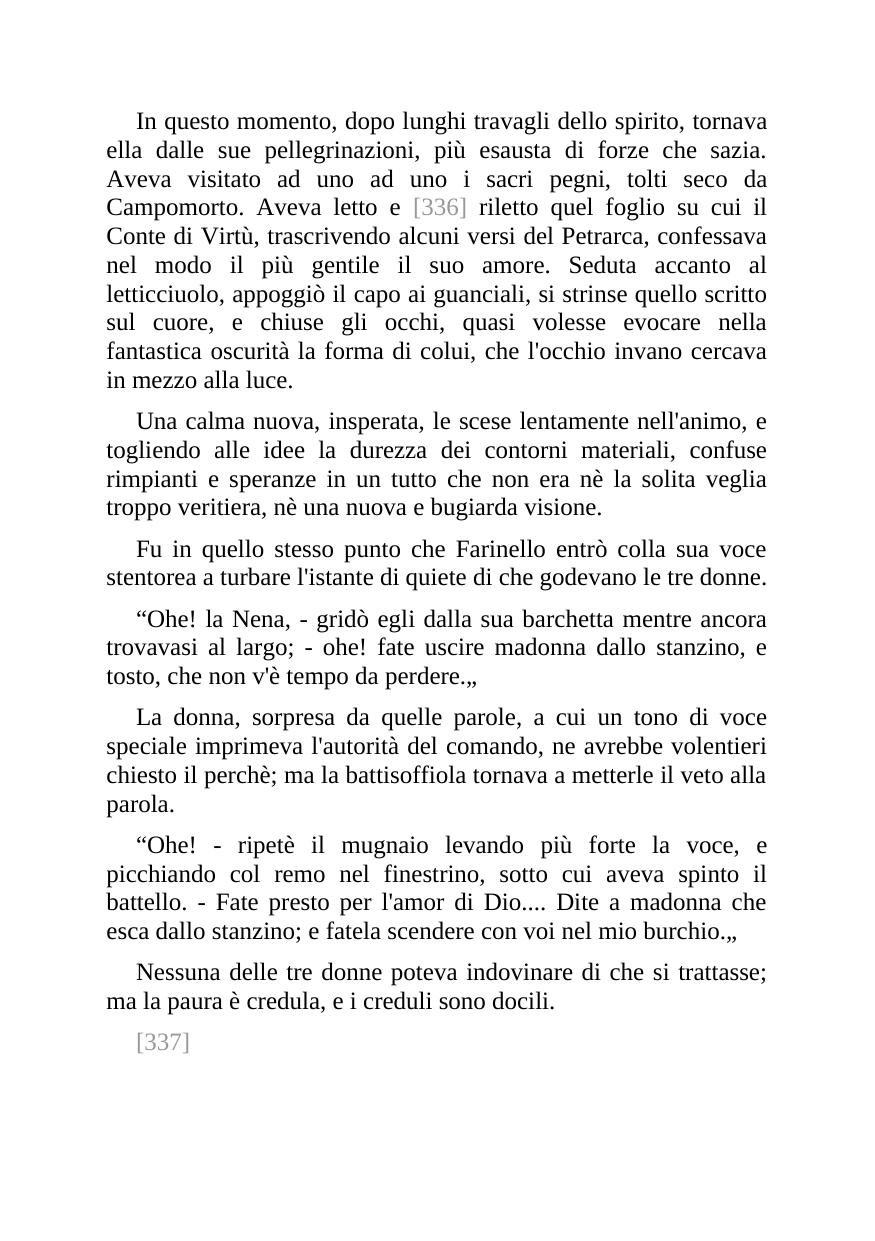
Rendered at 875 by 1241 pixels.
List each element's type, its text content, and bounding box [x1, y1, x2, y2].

text “Ohe! - ripetè il mugnaio levando più forte la voce, e picchiando col remo nel finestrino, sotto cui aveva spinto il battello. - Fate presto per l'amor di Dio.... Dite a madonna che esca dallo stanzino; e fatela scendere con voi nel mio burchio.„ [106, 830, 768, 945]
text Fu in quello stesso punto che Farinello entrò colla sua voce stentorea a turbare l'istante di quiete di che godevano le tre donne. [106, 534, 768, 591]
text In questo momento, dopo lunghi travagli dello spirito, tornava ella dalle sue pellegrinazioni, più esausta di forze che sazia. Aveva visitato ad uno ad uno i sacri pegni, tolti seco da Campomorto. Aveva letto e [336] riletto quel foglio su cui il Conte di Virtù, trascrivendo alcuni versi del Petrarca, confessava nel modo il più gentile il suo amore. Seduta accanto al letticciuolo, appoggiò il capo ai guanciali, si strinse quello scritto sul cuore, e chiuse gli occhi, quasi volesse evocare nella fantastica oscurità la forma di colui, che l'occhio invano cercava in mezzo alla luce. [106, 106, 768, 394]
text Una calma nuova, insperata, le scese lentamente nell'animo, e togliendo alle idee la durezza dei contorni materiali, confuse rimpianti e speranze in un tutto che non era nè la solita veglia troppo veritiera, nè una nuova e bugiarda visione. [106, 406, 768, 521]
text Nessuna delle tre donne poteva indovinare di che si trattasse; ma la paura è credula, e i creduli sono docili. [106, 957, 768, 1015]
text “Ohe! la Nena, - gridò egli dalla sua barchetta mentre ancora trovavasi al largo; - ohe! fate uscire madonna dallo stanzino, e tosto, che non v'è tempo da perdere.„ [106, 604, 768, 690]
text [337] [106, 1027, 768, 1056]
text La donna, sorpresa da quelle parole, a cui un tono di voce speciale imprimeva l'autorità del comando, ne avrebbe volentieri chiesto il perchè; ma la battisoffiola tornava a metterle il veto alla parola. [106, 702, 768, 817]
